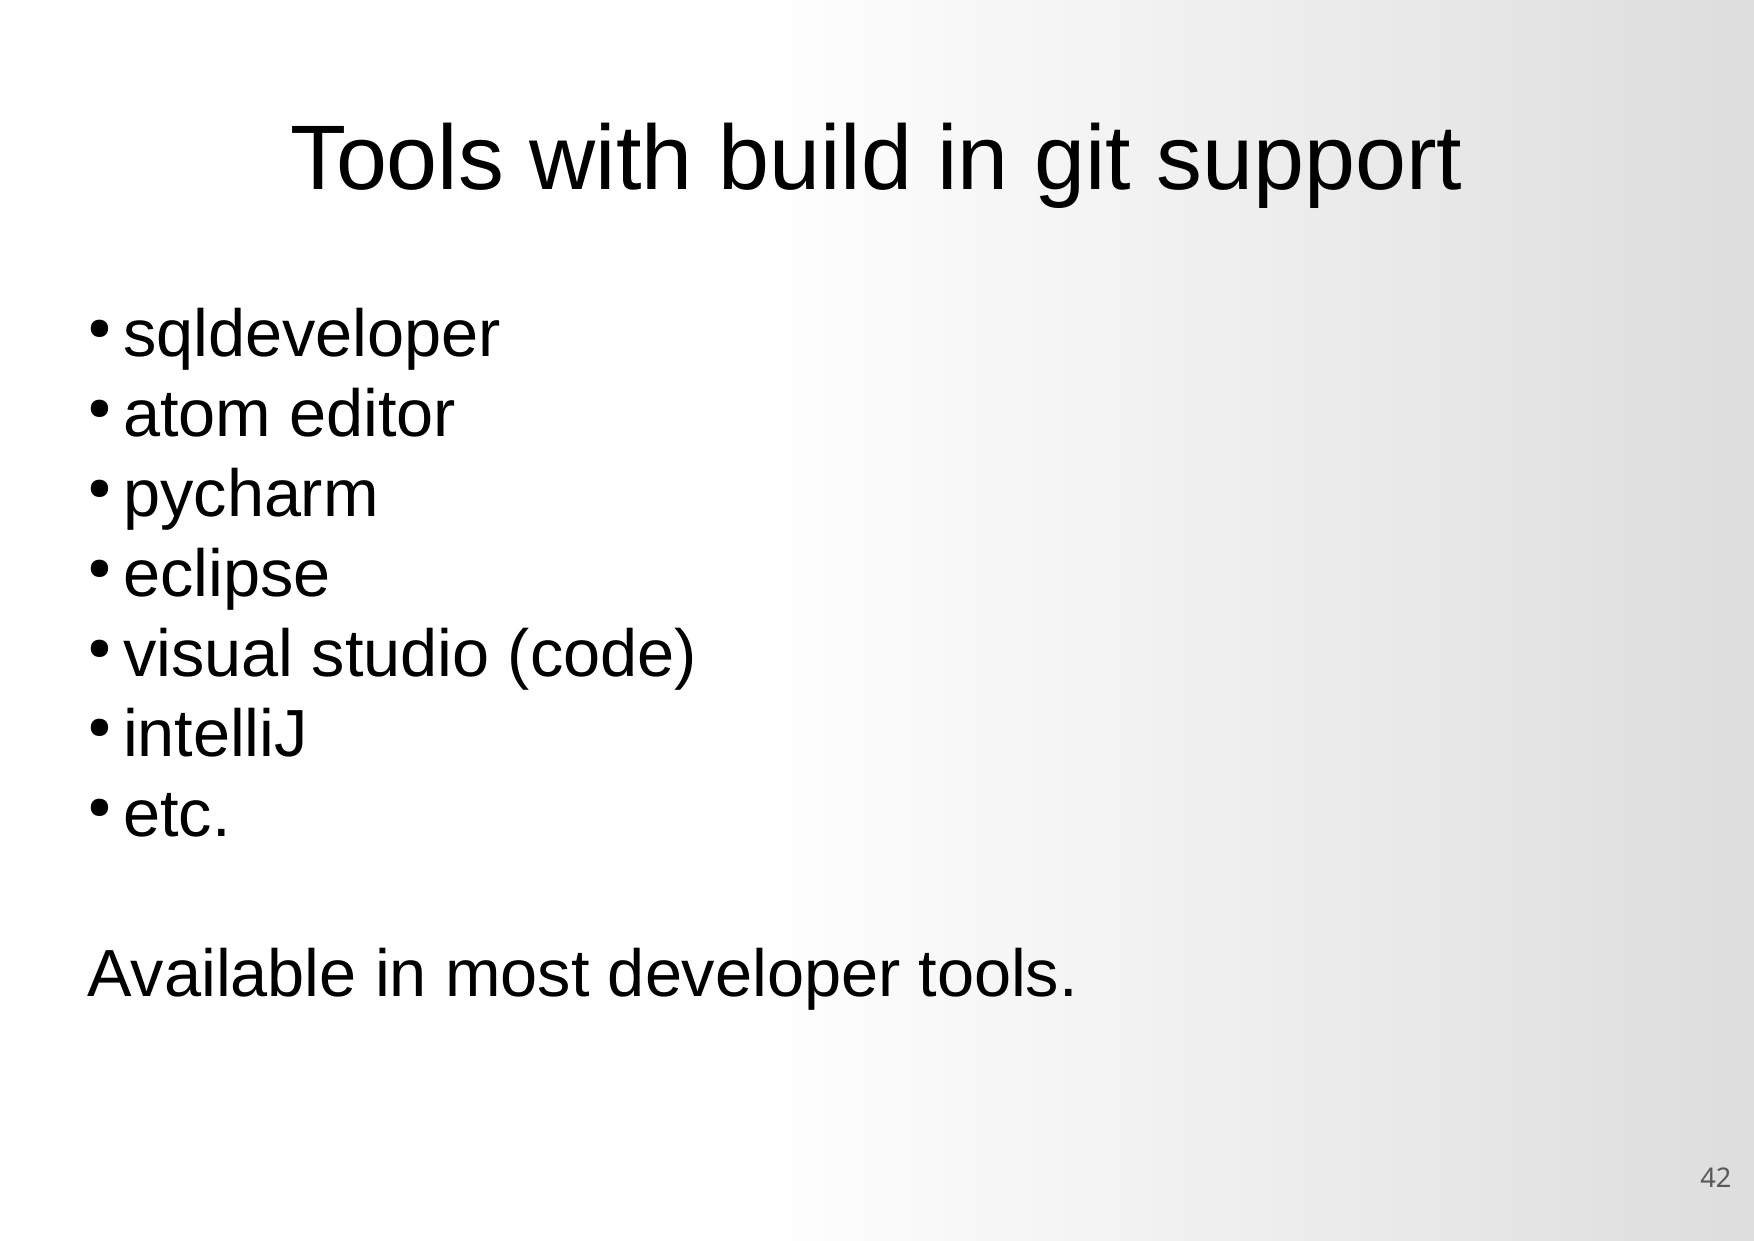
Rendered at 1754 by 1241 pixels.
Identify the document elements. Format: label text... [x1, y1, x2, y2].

text_box sqldeveloper atom editor pycharm eclipse visual studio (code) intelliJ etc. Available in most developer tools. [87, 290, 1667, 1010]
text_box Tools with build in git support [87, 49, 1666, 257]
slide_number [1641, 1145, 1747, 1241]
